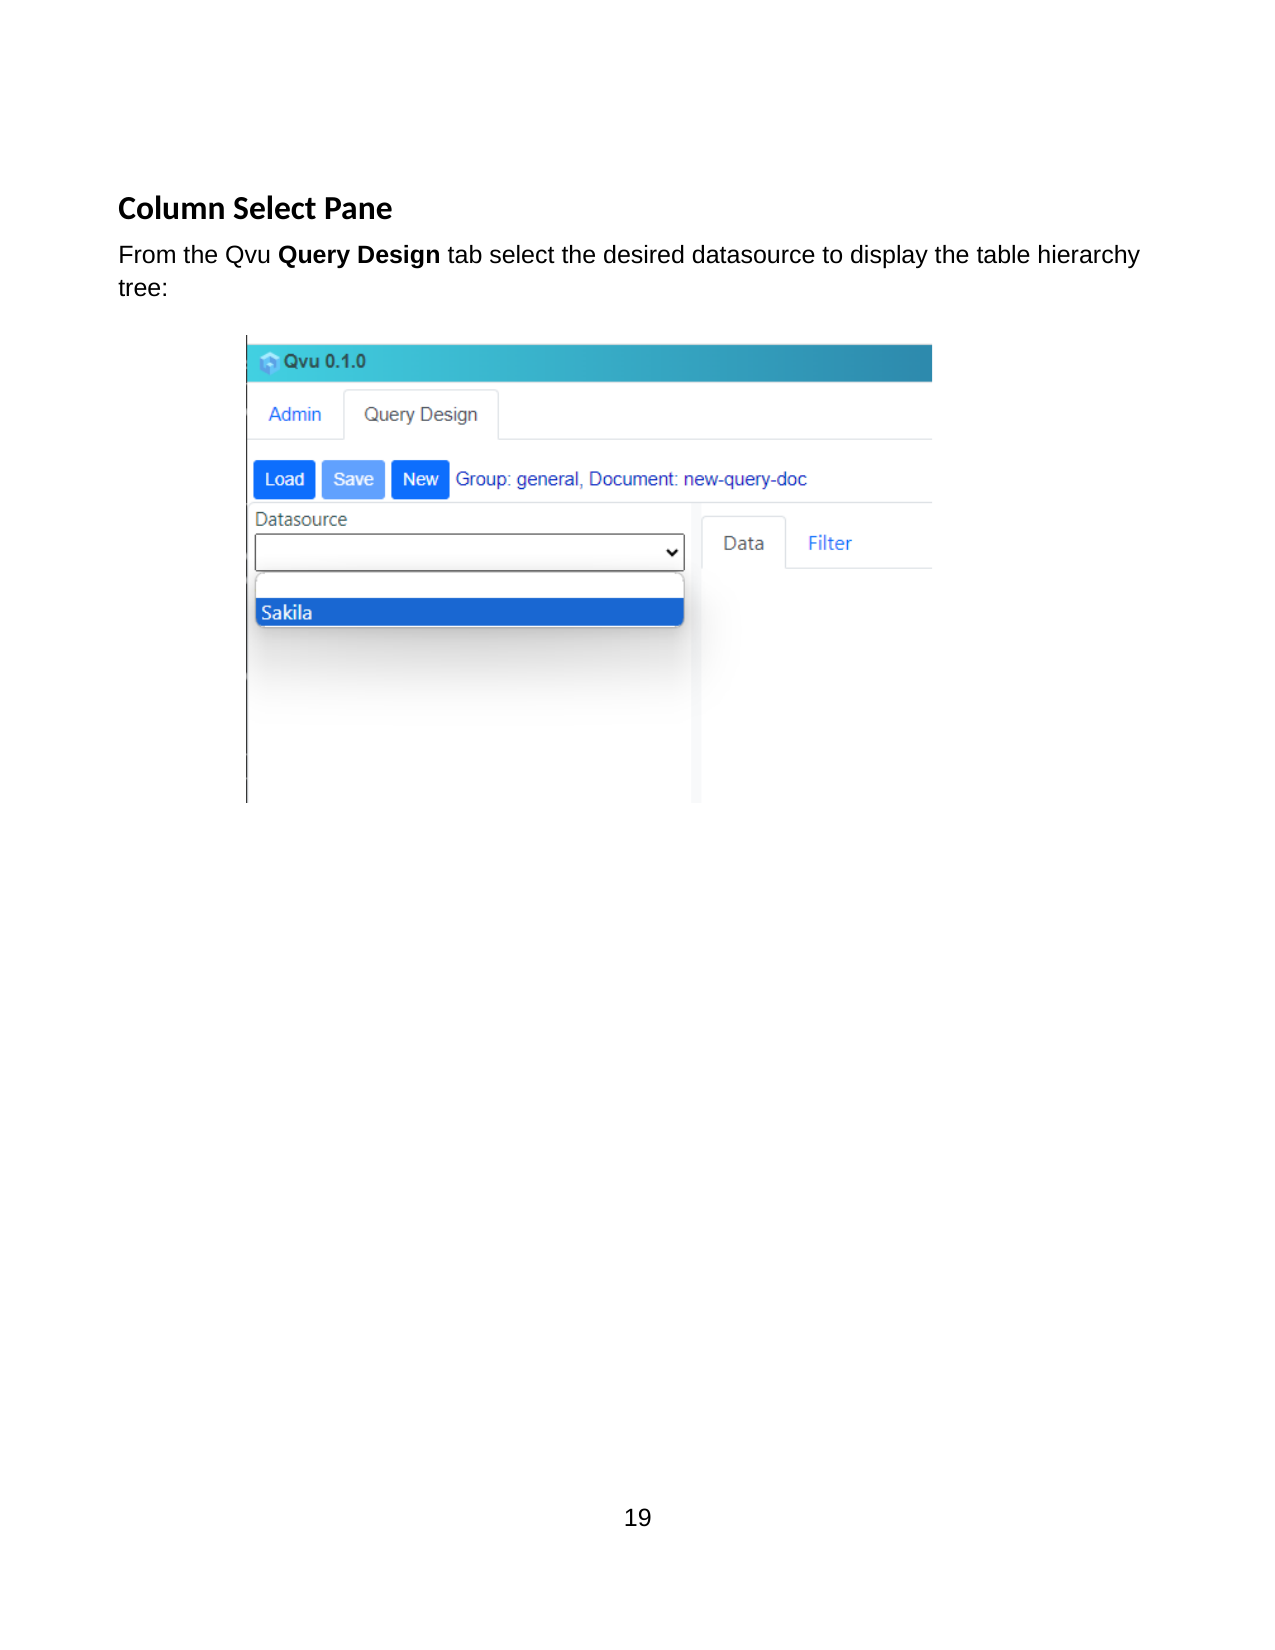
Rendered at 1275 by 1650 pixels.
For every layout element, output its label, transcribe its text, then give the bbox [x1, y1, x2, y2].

subtitle Column Select Pane [118, 187, 1157, 227]
text From the Qvu Query Design tab select the desired datasource to display the table hierarchy tree: [118, 240, 1157, 302]
picture [246, 335, 933, 803]
